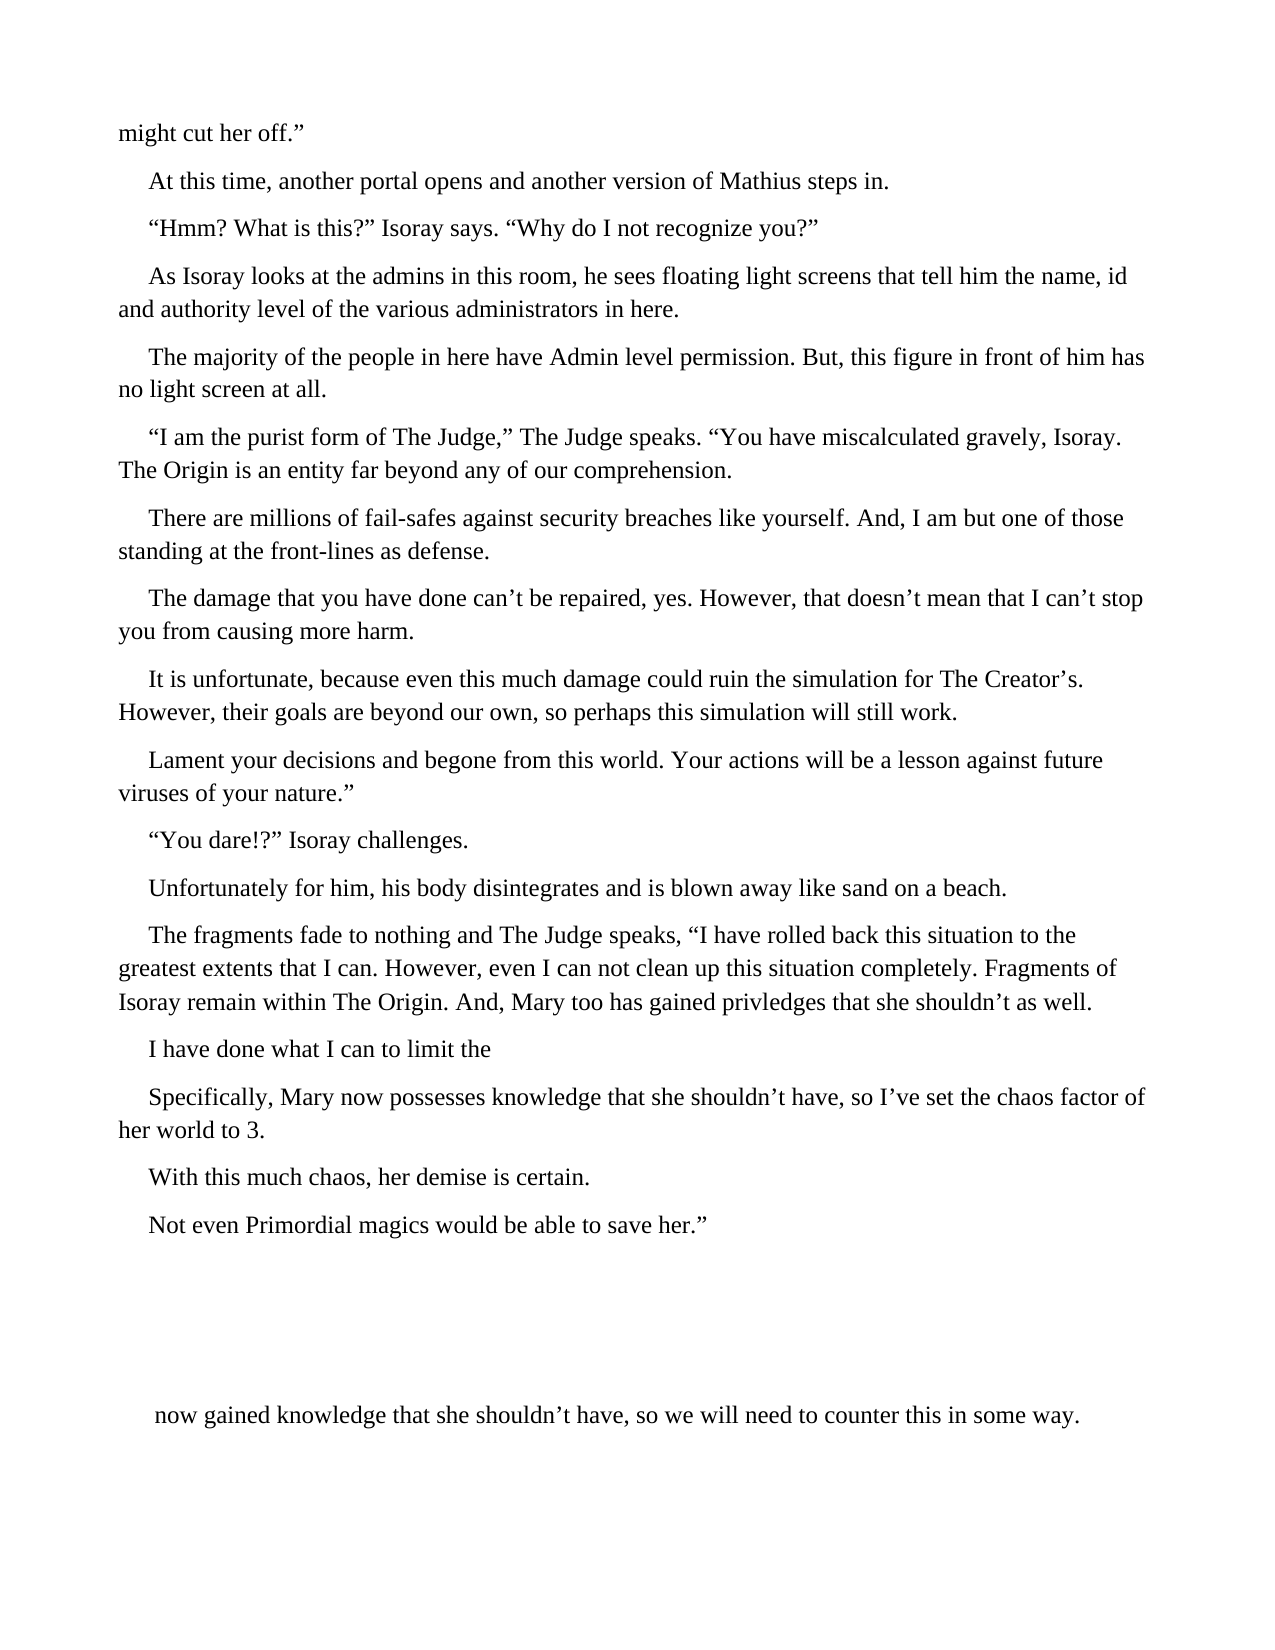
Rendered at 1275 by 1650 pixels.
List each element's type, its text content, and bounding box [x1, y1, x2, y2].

text The majority of the people in here have Admin level permission. But, this figure in front of him has no light screen at all. [118, 342, 1157, 403]
text As Isoray looks at the admins in this room, he sees floating light screens that tell him the name, id and authority level of the various administrators in here. [118, 261, 1157, 323]
text With this much chaos, her demise is certain. [118, 1162, 1157, 1191]
text Not even Primordial magics would be able to save her.” [118, 1210, 1157, 1239]
text I have done what I can to limit the [118, 1034, 1157, 1063]
text At this time, another portal opens and another version of Mathius steps in. [118, 166, 1157, 194]
text Unfortunately for him, his body disintegrates and is blown away like sand on a beach. [118, 873, 1157, 902]
text “I am the purist form of The Judge,” The Judge speaks. “You have miscalculated gravely, Isoray. The Origin is an entity far beyond any of our comprehension. [118, 422, 1157, 484]
text now gained knowledge that she shouldn’t have, so we will need to counter this in some way. [118, 1400, 1157, 1429]
text It is unfortunate, because even this much damage could ruin the simulation for The Creator’s. However, their goals are beyond our own, so perhaps this simulation will still work. [118, 664, 1157, 726]
text “You dare!?” Isoray challenges. [118, 825, 1157, 854]
text might cut her off.” [118, 118, 1157, 147]
text The fragments fade to nothing and The Judge speaks, “I have rolled back this situation to the greatest extents that I can. However, even I can not clean up this situation completely. Fragments of Isoray remain within The Origin. And, Mary too has gained privledges that she shouldn’t as well. [118, 921, 1157, 1015]
text Specifically, Mary now possesses knowledge that she shouldn’t have, so I’ve set the chaos factor of her world to 3. [118, 1082, 1157, 1143]
text There are millions of fail-safes against security breaches like yourself. And, I am but one of those standing at the front-lines as defense. [118, 503, 1157, 564]
text The damage that you have done can’t be repaired, yes. However, that doesn’t mean that I can’t stop you from causing more harm. [118, 583, 1157, 645]
text Lament your decisions and begone from this world. Your actions will be a lesson against future viruses of your nature.” [118, 745, 1157, 806]
text “Hmm? What is this?” Isoray says. “Why do I not recognize you?” [118, 213, 1157, 242]
